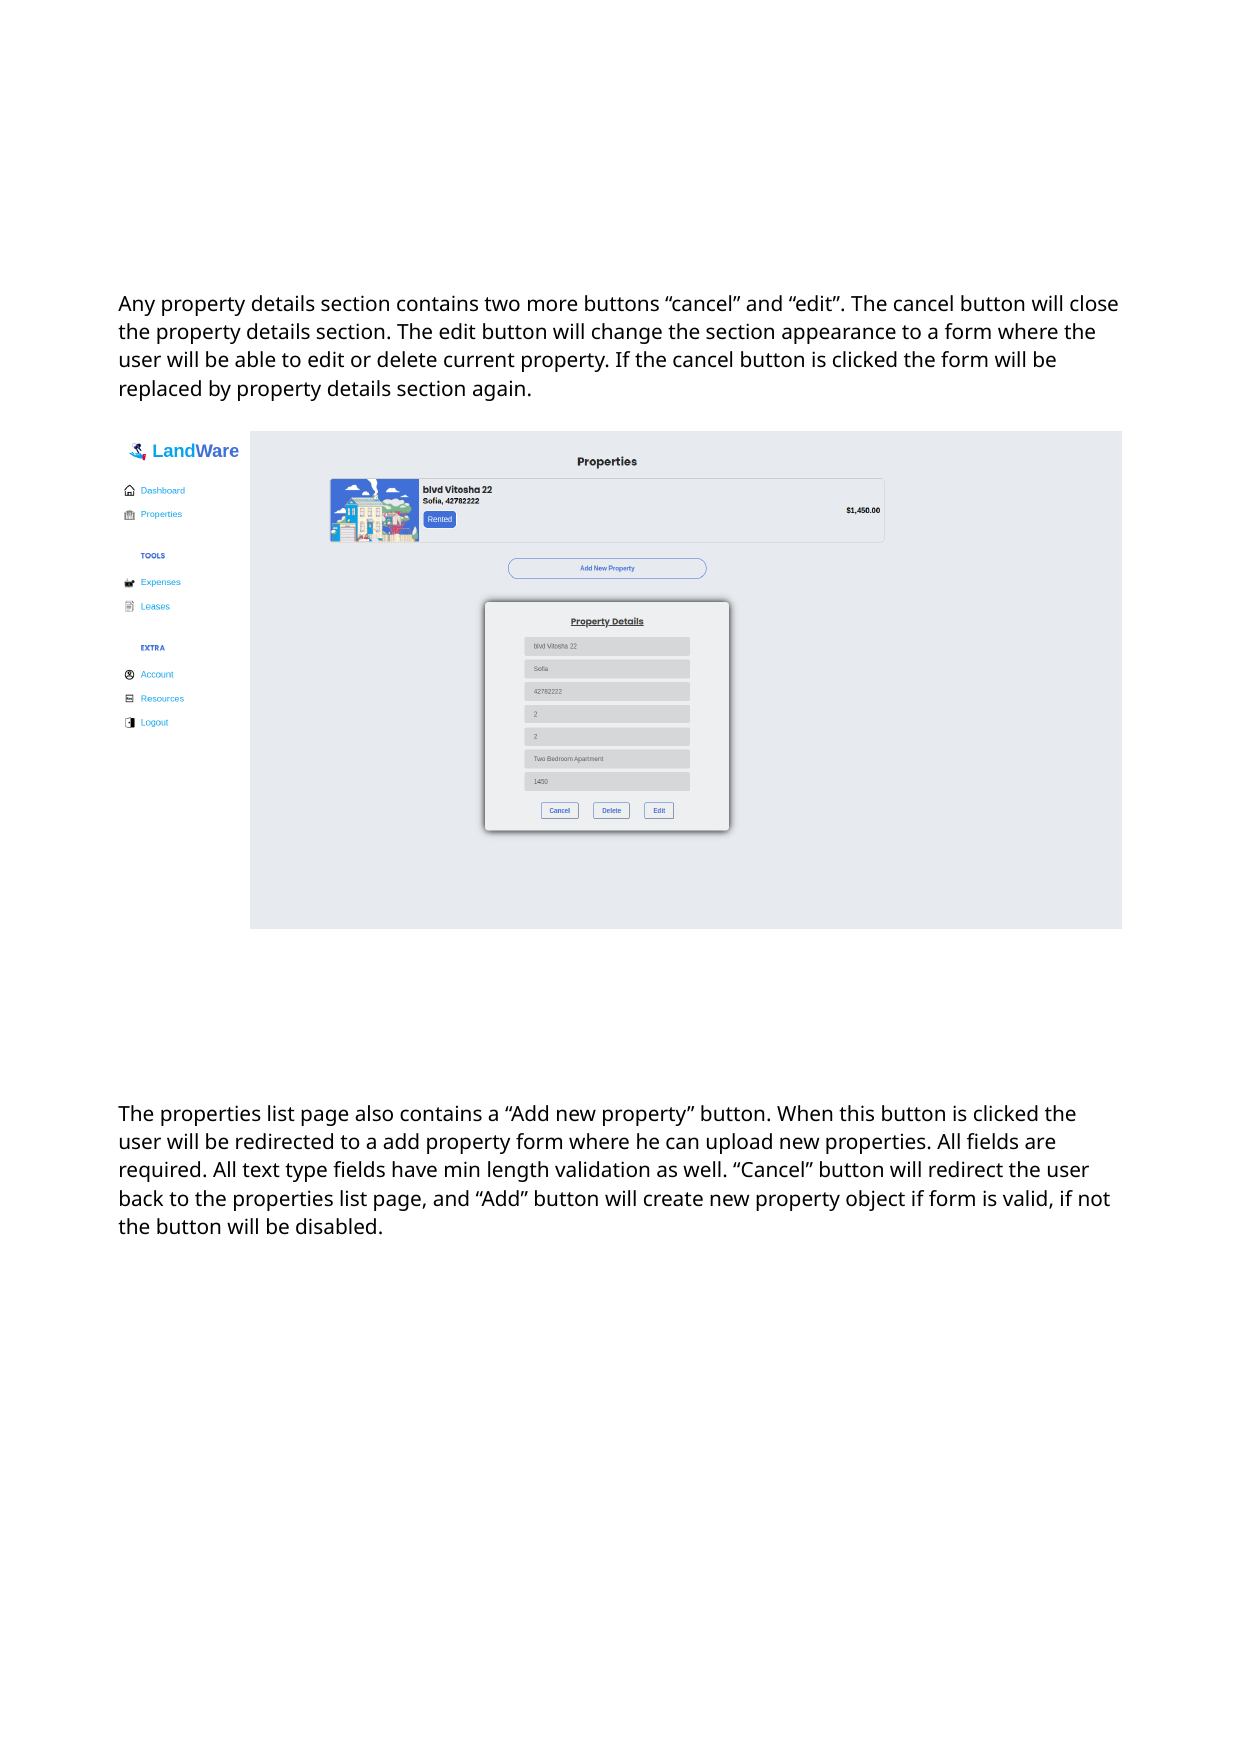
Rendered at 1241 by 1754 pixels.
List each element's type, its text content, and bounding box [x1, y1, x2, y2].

text Any property details section contains two more buttons “cancel” and “edit”. The cancel button will close the property details section. The edit button will change the section appearance to a form where the user will be able to edit or delete current property. If the cancel button is clicked the form will be replaced by property details section again. [118, 289, 1122, 402]
text The properties list page also contains a “Add new property” button. When this button is clicked the user will be redirected to a add property form where he can upload new properties. All fields are required. All text type fields have min length validation as well. “Cancel” button will redirect the user back to the properties list page, and “Add” button will create new property object if form is valid, if not the button will be disabled. [118, 1099, 1122, 1241]
picture [118, 431, 1123, 929]
